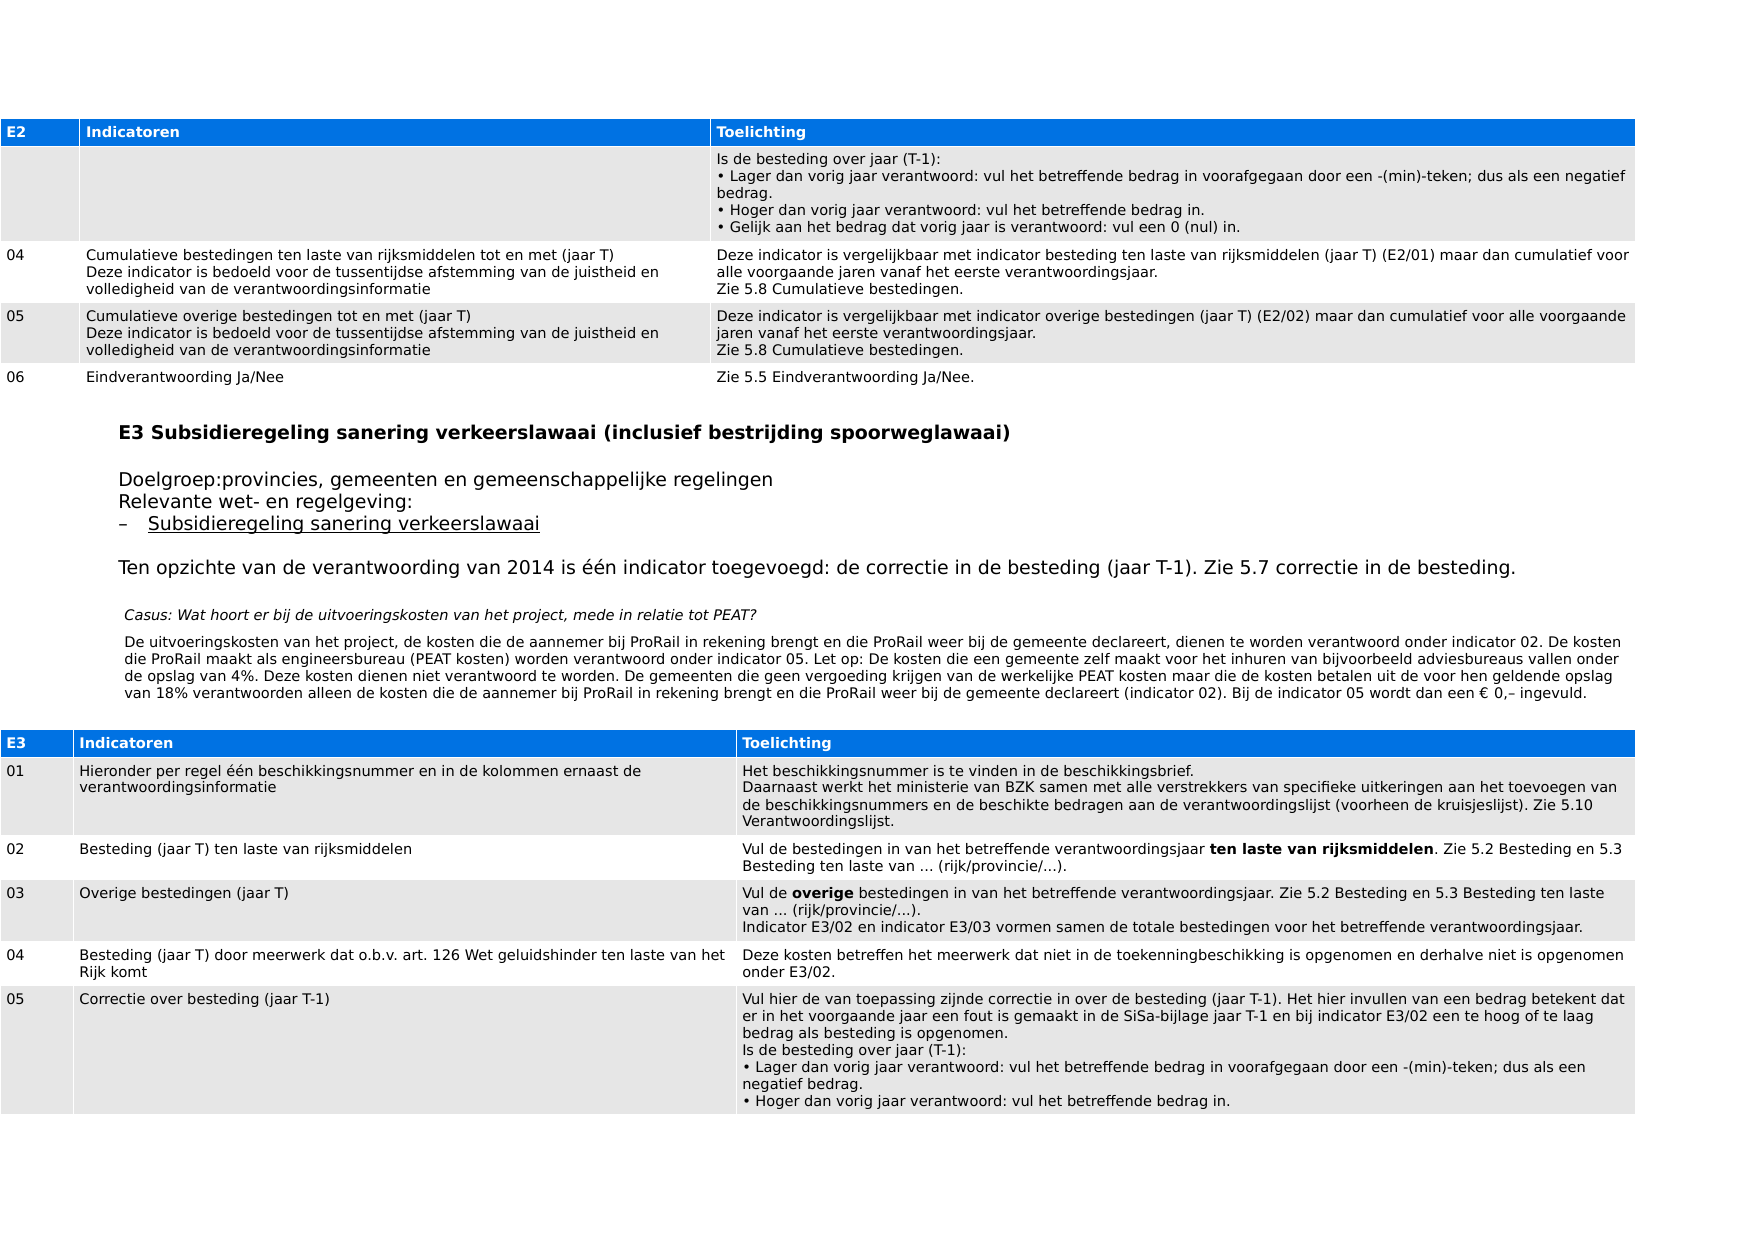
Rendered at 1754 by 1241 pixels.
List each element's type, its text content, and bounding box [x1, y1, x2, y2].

table_cell Deze kosten betreffen het meerwerk dat niet in de toekenningbeschikking is opgenomen en derhalve niet is opgenomen onder E3/02. [737, 942, 1635, 985]
text Doelgroep:provincies, gemeenten en gemeenschappelijke regelingen [118, 469, 1636, 491]
table_header Casus: Wat hoort er bij de uitvoeringskosten van het project, mede in relatie tot PEAT? [119, 602, 1635, 628]
table_header Indicatoren [74, 730, 736, 757]
table_cell 03 [1, 880, 73, 941]
table_cell Hieronder per regel één beschikkingsnummer en in de kolommen ernaast de verantwoordingsinformatie [74, 758, 736, 835]
table_cell De uitvoeringskosten van het project, de kosten die de aannemer bij ProRail in rekening brengt en die ProRail weer bij de gemeente declareert, dienen te worden verantwoord onder indicator 02. De kosten die ProRail maakt als engineersbureau (PEAT kosten) worden verantwoord onder indicator 05. Let op: De kosten die een gemeente zelf maakt voor het inhuren van bijvoorbeeld adviesbureaus vallen onder de opslag van 4%. Deze kosten dienen niet verantwoord te worden. De gemeenten die geen vergoeding krijgen van de werkelijke PEAT kosten maar die de kosten betalen uit de voor hen geldende opslag van 18% verantwoorden alleen de kosten die de aannemer bij ProRail in rekening brengt en die ProRail weer bij de gemeente declareert (indicator 02). Bij de indicator 05 wordt dan een € 0,– ingevuld. [119, 629, 1635, 706]
table_header Toelichting [737, 730, 1635, 757]
table_cell Cumulatieve bestedingen ten laste van rijksmiddelen tot en met (jaar T) Deze indicator is bedoeld voor de tussentijdse afstemming van de juistheid en volledigheid van de verantwoordingsinformatie [80, 242, 710, 302]
table_header Toelichting [711, 119, 1635, 146]
table_cell [80, 147, 710, 241]
table_cell Zie 5.5 Eindverantwoording Ja/Nee. [711, 365, 1635, 391]
table_cell Deze indicator is vergelijkbaar met indicator overige bestedingen (jaar T) (E2/02) maar dan cumulatief voor alle voorgaande jaren vanaf het eerste verantwoordingsjaar. Zie 5.8 Cumulatieve bestedingen. [711, 303, 1635, 363]
table_cell 02 [1, 836, 73, 879]
table_cell [1, 147, 79, 241]
table_cell Besteding (jaar T) door meerwerk dat o.b.v. art. 126 Wet geluidshinder ten laste van het Rijk komt [74, 942, 736, 985]
table_cell Vul de bestedingen in van het betreffende verantwoordingsjaar ten laste van rijksmiddelen. Zie 5.2 Besteding en 5.3 Besteding ten laste van ... (rijk/provincie/...). [737, 836, 1635, 879]
subtitle E3 Subsidieregeling sanering verkeerslawaai (inclusief bestrijding spoorweglawaai) [118, 422, 1636, 444]
table_cell 05 [1, 303, 79, 363]
table_cell Vul de overige bestedingen in van het betreffende verantwoordingsjaar. Zie 5.2 Besteding en 5.3 Besteding ten laste van ... (rijk/provincie/...). Indicator E3/02 en indicator E3/03 vormen samen de totale bestedingen voor het betreffende verantwoordingsjaar. [737, 880, 1635, 941]
table_cell Cumulatieve overige bestedingen tot en met (jaar T) Deze indicator is bedoeld voor de tussentijdse afstemming van de juistheid en volledigheid van de verantwoordingsinformatie [80, 303, 710, 363]
table_cell 05 [1, 986, 73, 1114]
text Ten opzichte van de verantwoording van 2014 is één indicator toegevoegd: de correctie in de besteding (jaar T-1). Zie 5.7 correctie in de besteding. [118, 557, 1636, 579]
table_cell 06 [1, 365, 79, 391]
table_cell Vul hier de van toepassing zijnde correctie in over de besteding (jaar T-1). Het hier invullen van een bedrag betekent dat er in het voorgaande jaar een fout is gemaakt in de SiSa-bijlage jaar T-1 en bij indicator E3/02 een te hoog of te laag bedrag als besteding is opgenomen. Is de besteding over jaar (T-1): • Lager dan vorig jaar verantwoord: vul het betreffende bedrag in voorafgegaan door een -(min)-teken; dus als een negatief bedrag. • Hoger dan vorig jaar verantwoord: vul het betreffende bedrag in. [737, 986, 1635, 1114]
table_cell Eindverantwoording Ja/Nee [80, 365, 710, 391]
table_cell Overige bestedingen (jaar T) [74, 880, 736, 941]
text – Subsidieregeling sanering verkeerslawaai [118, 513, 1636, 535]
table_cell 04 [1, 242, 79, 302]
table_header Indicatoren [80, 119, 710, 146]
table_cell Het beschikkingsnummer is te vinden in de beschikkingsbrief. Daarnaast werkt het ministerie van BZK samen met alle verstrekkers van specifieke uitkeringen aan het toevoegen van de beschikkingsnummers en de beschikte bedragen aan de verantwoordingslijst (voorheen de kruisjeslijst). Zie 5.10 Verantwoordingslijst. [737, 758, 1635, 835]
table_cell Is de besteding over jaar (T-1): • Lager dan vorig jaar verantwoord: vul het betreffende bedrag in voorafgegaan door een -(min)-teken; dus als een negatief bedrag. • Hoger dan vorig jaar verantwoord: vul het betreffende bedrag in. • Gelijk aan het bedrag dat vorig jaar is verantwoord: vul een 0 (nul) in. [711, 147, 1635, 241]
table_cell Besteding (jaar T) ten laste van rijksmiddelen [74, 836, 736, 879]
text Relevante wet- en regelgeving: [118, 491, 1636, 513]
table_header E2 [1, 119, 79, 146]
table_cell Correctie over besteding (jaar T-1) [74, 986, 736, 1114]
table_cell 01 [1, 758, 73, 835]
table_cell Deze indicator is vergelijkbaar met indicator besteding ten laste van rijksmiddelen (jaar T) (E2/01) maar dan cumulatief voor alle voorgaande jaren vanaf het eerste verantwoordingsjaar. Zie 5.8 Cumulatieve bestedingen. [711, 242, 1635, 302]
table_header E3 [1, 730, 73, 757]
table_cell 04 [1, 942, 73, 985]
